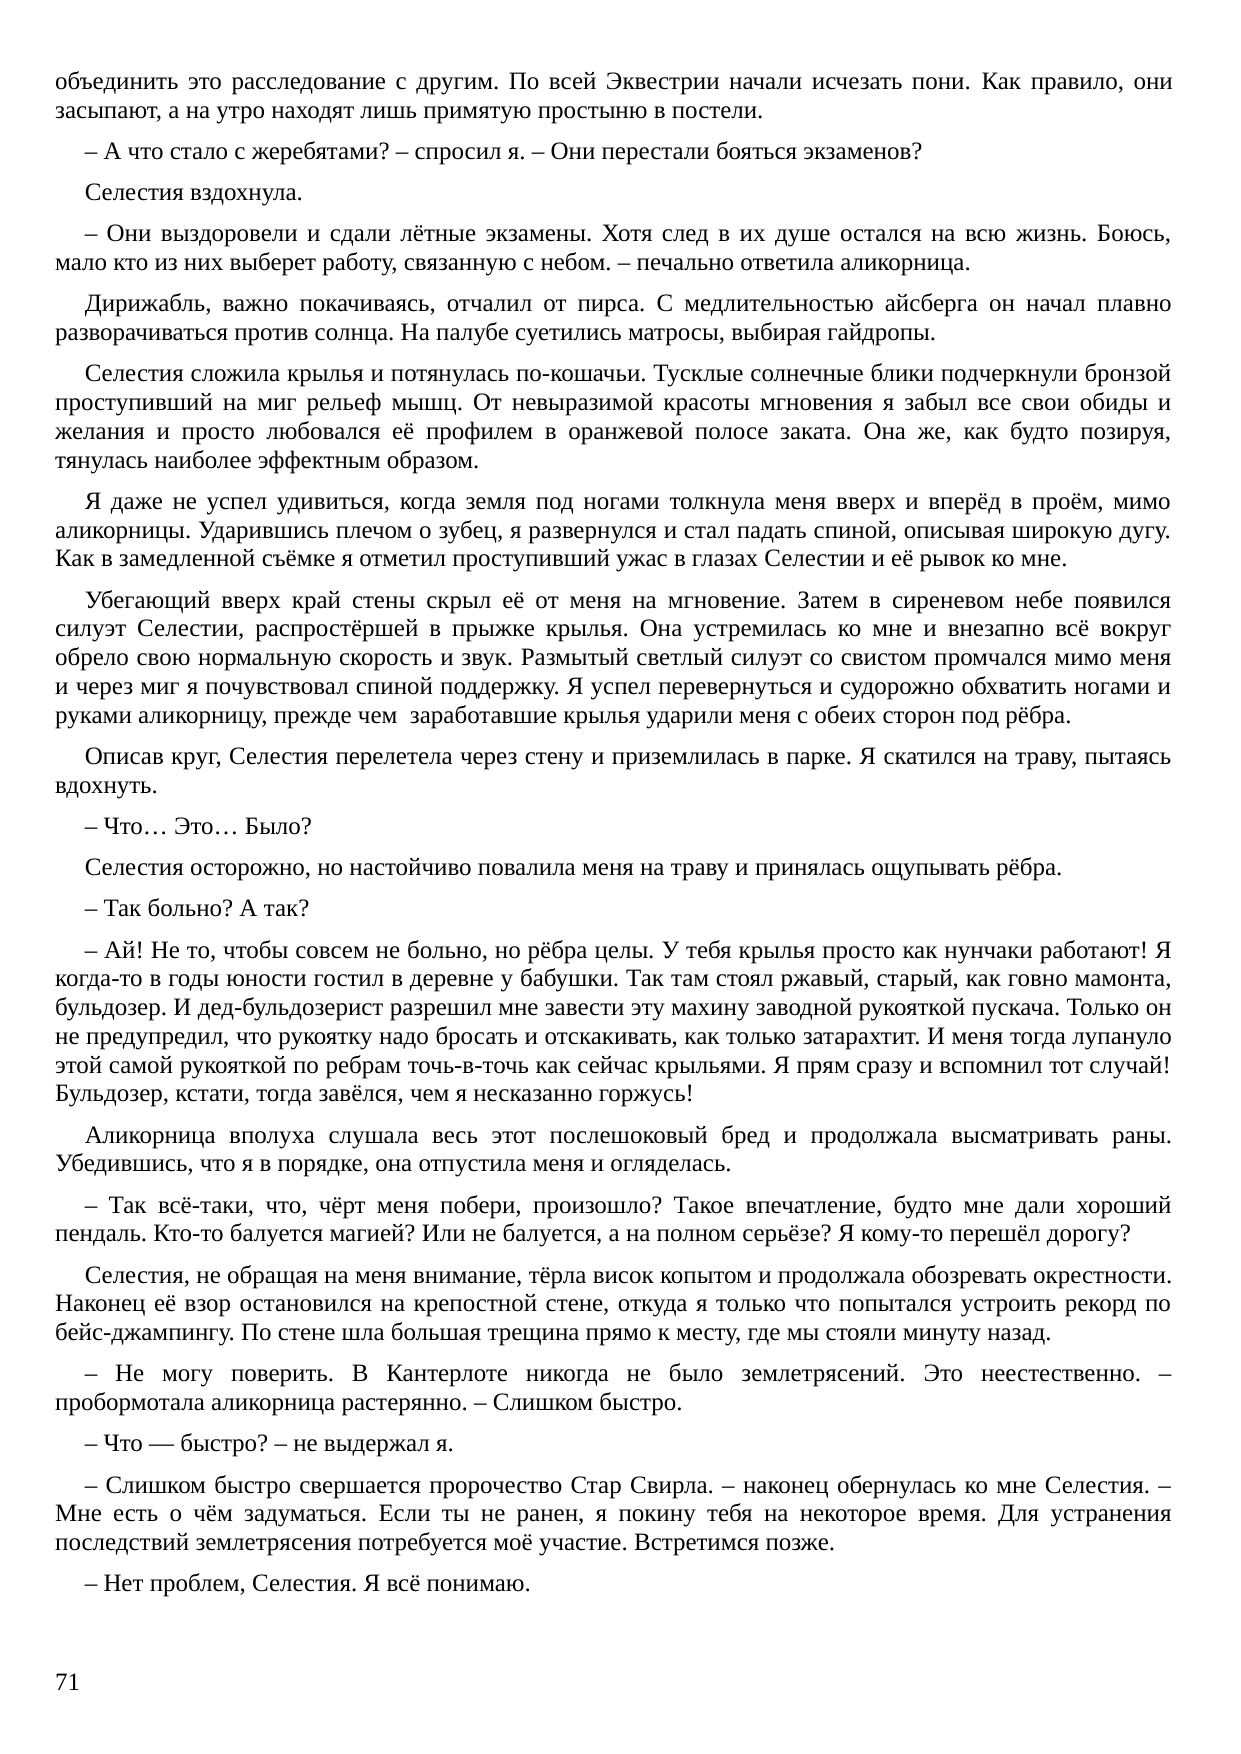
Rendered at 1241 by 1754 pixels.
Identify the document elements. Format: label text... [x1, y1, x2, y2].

text Селестия вздохнула. [55, 177, 1173, 206]
text Селестия, не обращая на меня внимание, тёрла висок копытом и продолжала обозревать окрестности. Наконец её взор остановился на крепостной стене, откуда я только что попытался устроить рекорд по бейс-джампингу. По стене шла большая трещина прямо к месту, где мы стояли минуту назад. [55, 1260, 1173, 1346]
text – Слишком быстро свершается пророчество Стар Свирла. – наконец обернулась ко мне Селестия. – Мне есть о чём задуматься. Если ты не ранен, я покину тебя на некоторое время. Для устранения последствий землетрясения потребуется моё участие. Встретимся позже. [55, 1470, 1173, 1556]
text объединить это расследование с другим. По всей Эквестрии начали исчезать пони. Как правило, они засыпают, а на утро находят лишь примятую простыню в постели. [55, 66, 1173, 123]
text – Нет проблем, Селестия. Я всё понимаю. [55, 1568, 1173, 1597]
text Описав круг, Селестия перелетела через стену и приземлилась в парке. Я скатился на траву, пытаясь вдохнуть. [55, 741, 1173, 798]
text – Ай! Не то, чтобы совсем не больно, но рёбра целы. У тебя крылья просто как нунчаки работают! Я когда-то в годы юности гостил в деревне у бабушки. Так там стоял ржавый, старый, как говно мамонта, бульдозер. И дед-бульдозерист разрешил мне завести эту махину заводной рукояткой пускача. Только он не предупредил, что рукоятку надо бросать и отскакивать, как только затарахтит. И меня тогда лупануло этой самой рукояткой по ребрам точь-в-точь как сейчас крыльями. Я прям сразу и вспомнил тот случай! Бульдозер, кстати, тогда завёлся, чем я несказанно горжусь! [55, 935, 1173, 1107]
text Дирижабль, важно покачиваясь, отчалил от пирса. С медлительностью айсберга он начал плавно разворачиваться против солнца. На палубе суетились матросы, выбирая гайдропы. [55, 288, 1173, 346]
text Я даже не успел удивиться, когда земля под ногами толкнула меня вверх и вперёд в проём, мимо аликорницы. Ударившись плечом о зубец, я развернулся и стал падать спиной, описывая широкую дугу. Как в замедленной съёмке я отметил проступивший ужас в глазах Селестии и её рывок ко мне. [55, 486, 1173, 572]
text – Что… Это… Было? [55, 811, 1173, 840]
text Аликорница вполуха слушала весь этот послешоковый бред и продолжала высматривать раны. Убедившись, что я в порядке, она отпустила меня и огляделась. [55, 1120, 1173, 1177]
text – Они выздоровели и сдали лётные экзамены. Хотя след в их душе остался на всю жизнь. Боюсь, мало кто из них выберет работу, связанную с небом. – печально ответила аликорница. [55, 218, 1173, 276]
text – А что стало с жеребятами? – спросил я. – Они перестали бояться экзаменов? [55, 136, 1173, 165]
text – Так всё-таки, что, чёрт меня побери, произошло? Такое впечатление, будто мне дали хороший пендаль. Кто-то балуется магией? Или не балуется, а на полном серьёзе? Я кому-то перешёл дорогу? [55, 1190, 1173, 1247]
text – Не могу поверить. В Кантерлоте никогда не было землетрясений. Это неестественно. – пробормотала аликорница растерянно. – Слишком быстро. [55, 1358, 1173, 1416]
text Селестия сложила крылья и потянулась по-кошачьи. Тусклые солнечные блики подчеркнули бронзой проступивший на миг рельеф мышц. От невыразимой красоты мгновения я забыл все свои обиды и желания и просто любовался её профилем в оранжевой полосе заката. Она же, как будто позируя, тянулась наиболее эффектным образом. [55, 358, 1173, 473]
text – Так больно? А так? [55, 893, 1173, 922]
text – Что — быстро? – не выдержал я. [55, 1428, 1173, 1457]
text Селестия осторожно, но настойчиво повалила меня на траву и принялась ощупывать рёбра. [55, 852, 1173, 881]
text Убегающий вверх край стены скрыл её от меня на мгновение. Затем в сиреневом небе появился силуэт Селестии, распростёршей в прыжке крылья. Она устремилась ко мне и внезапно всё вокруг обрело свою нормальную скорость и звук. Размытый светлый силуэт со свистом промчался мимо меня и через миг я почувствовал спиной поддержку. Я успел перевернуться и судорожно обхватить ногами и руками аликорницу, прежде чем заработавшие крылья ударили меня с обеих сторон под рёбра. [55, 585, 1173, 728]
